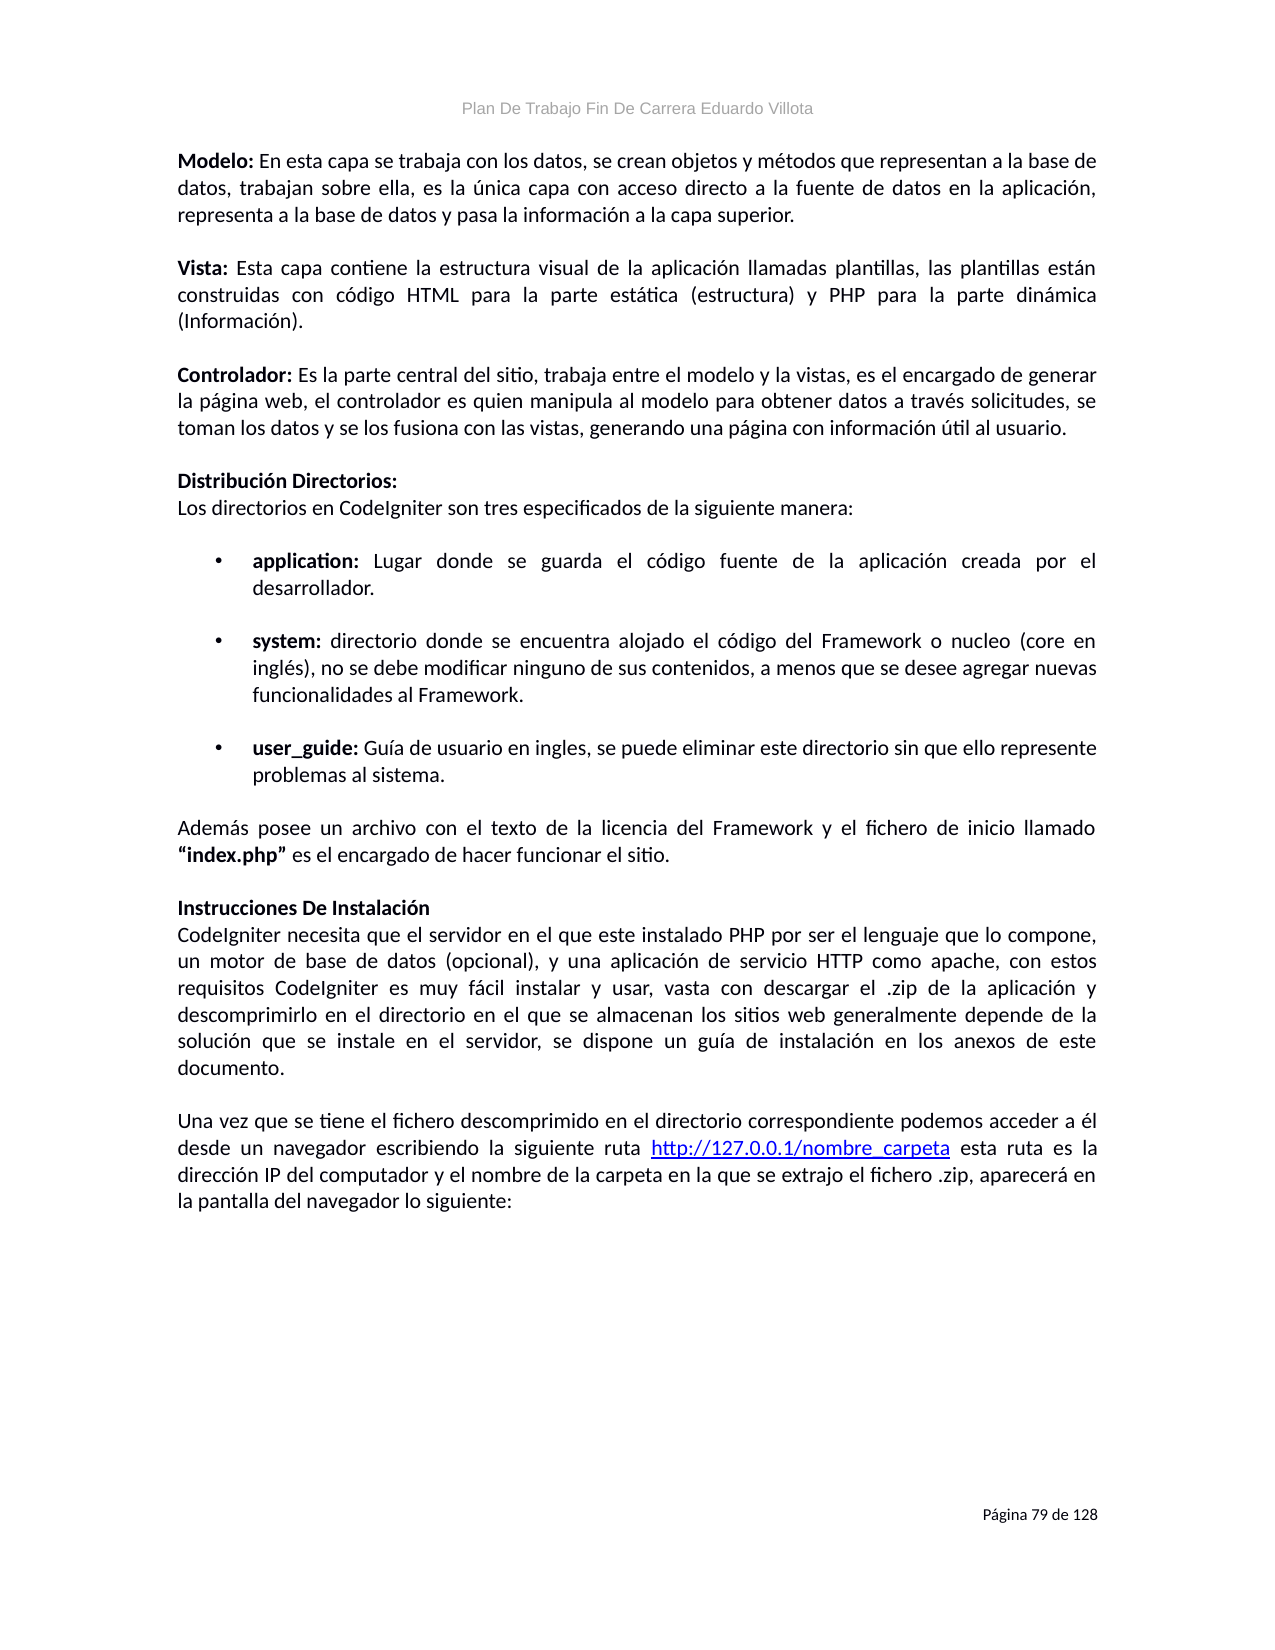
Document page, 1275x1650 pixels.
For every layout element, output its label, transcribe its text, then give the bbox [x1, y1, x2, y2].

text Vista: Esta capa contiene la estructura visual de la aplicación llamadas plantillas, las plantillas están construidas con código HTML para la parte estática (estructura) y PHP para la parte dinámica (Información). [177, 254, 1098, 334]
list user_guide: Guía de usuario en ingles, se puede eliminar este directorio sin que ello represente problemas al sistema. [215, 734, 1098, 788]
text Una vez que se tiene el fichero descomprimido en el directorio correspondiente podemos acceder a él desde un navegador escribiendo la siguiente ruta http://127.0.0.1/nombre_carpeta esta ruta es la dirección IP del computador y el nombre de la carpeta en la que se extrajo el fichero .zip, aparecerá en la pantalla del navegador lo siguiente: [177, 1108, 1098, 1214]
text Distribución Directorios: [177, 468, 1098, 494]
text CodeIgniter necesita que el servidor en el que este instalado PHP por ser el lenguaje que lo compone, un motor de base de datos (opcional), y una aplicación de servicio HTTP como apache, con estos requisitos CodeIgniter es muy fácil instalar y usar, vasta con descargar el .zip de la aplicación y descomprimirlo en el directorio en el que se almacenan los sitios web generalmente depende de la solución que se instale en el servidor, se dispone un guía de instalación en los anexos de este documento. [177, 921, 1098, 1081]
text Instrucciones De Instalación [177, 894, 1098, 921]
list system: directorio donde se encuentra alojado el código del Framework o nucleo (core en inglés), no se debe modificar ninguno de sus contenidos, a menos que se desee agregar nuevas funcionalidades al Framework. [215, 628, 1098, 708]
text Además posee un archivo con el texto de la licencia del Framework y el fichero de inicio llamado “index.php” es el encargado de hacer funcionar el sitio. [177, 814, 1098, 868]
text Los directorios en CodeIgniter son tres especificados de la siguiente manera: [177, 494, 1098, 521]
text Modelo: En esta capa se trabaja con los datos, se crean objetos y métodos que representan a la base de datos, trabajan sobre ella, es la única capa con acceso directo a la fuente de datos en la aplicación, representa a la base de datos y pasa la información a la capa superior. [177, 148, 1098, 228]
text Controlador: Es la parte central del sitio, trabaja entre el modelo y la vistas, es el encargado de generar la página web, el controlador es quien manipula al modelo para obtener datos a través solicitudes, se toman los datos y se los fusiona con las vistas, generando una página con información útil al usuario. [177, 361, 1098, 441]
list application: Lugar donde se guarda el código fuente de la aplicación creada por el desarrollador. [215, 548, 1098, 601]
